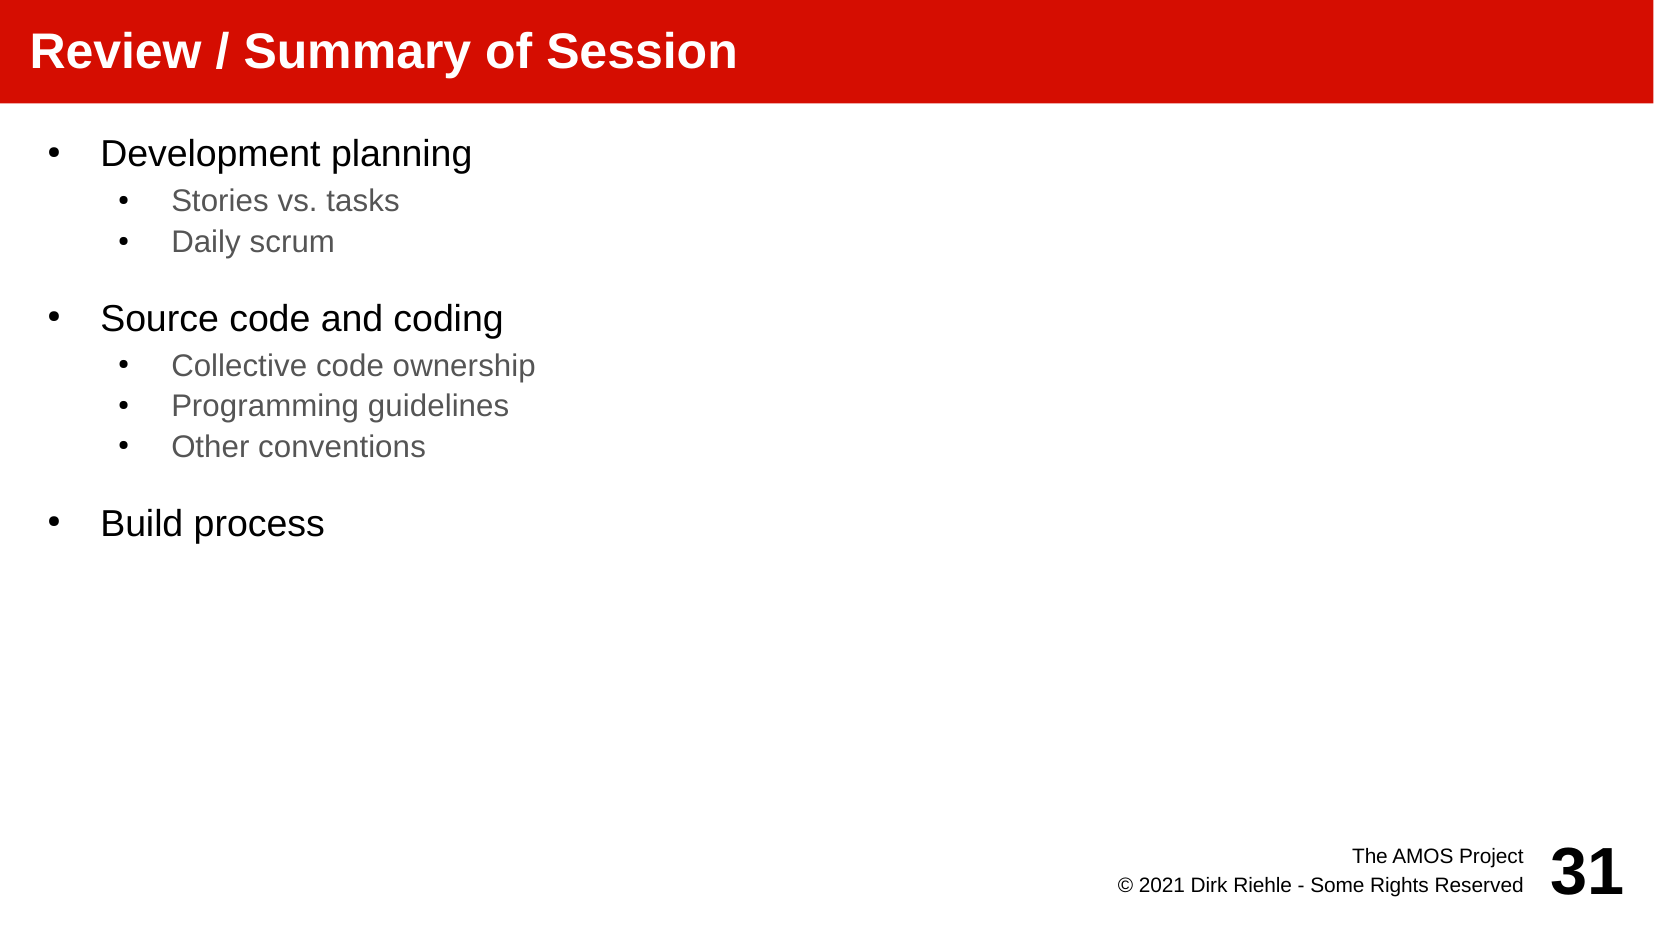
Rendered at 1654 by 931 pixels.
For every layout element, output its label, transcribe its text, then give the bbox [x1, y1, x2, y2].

title Review / Summary of Session [0, 0, 1654, 104]
list Development planning Stories vs. tasks Daily scrum Source code and coding Collective code ownership Programming guidelines Other conventions Build process [29, 132, 1625, 813]
